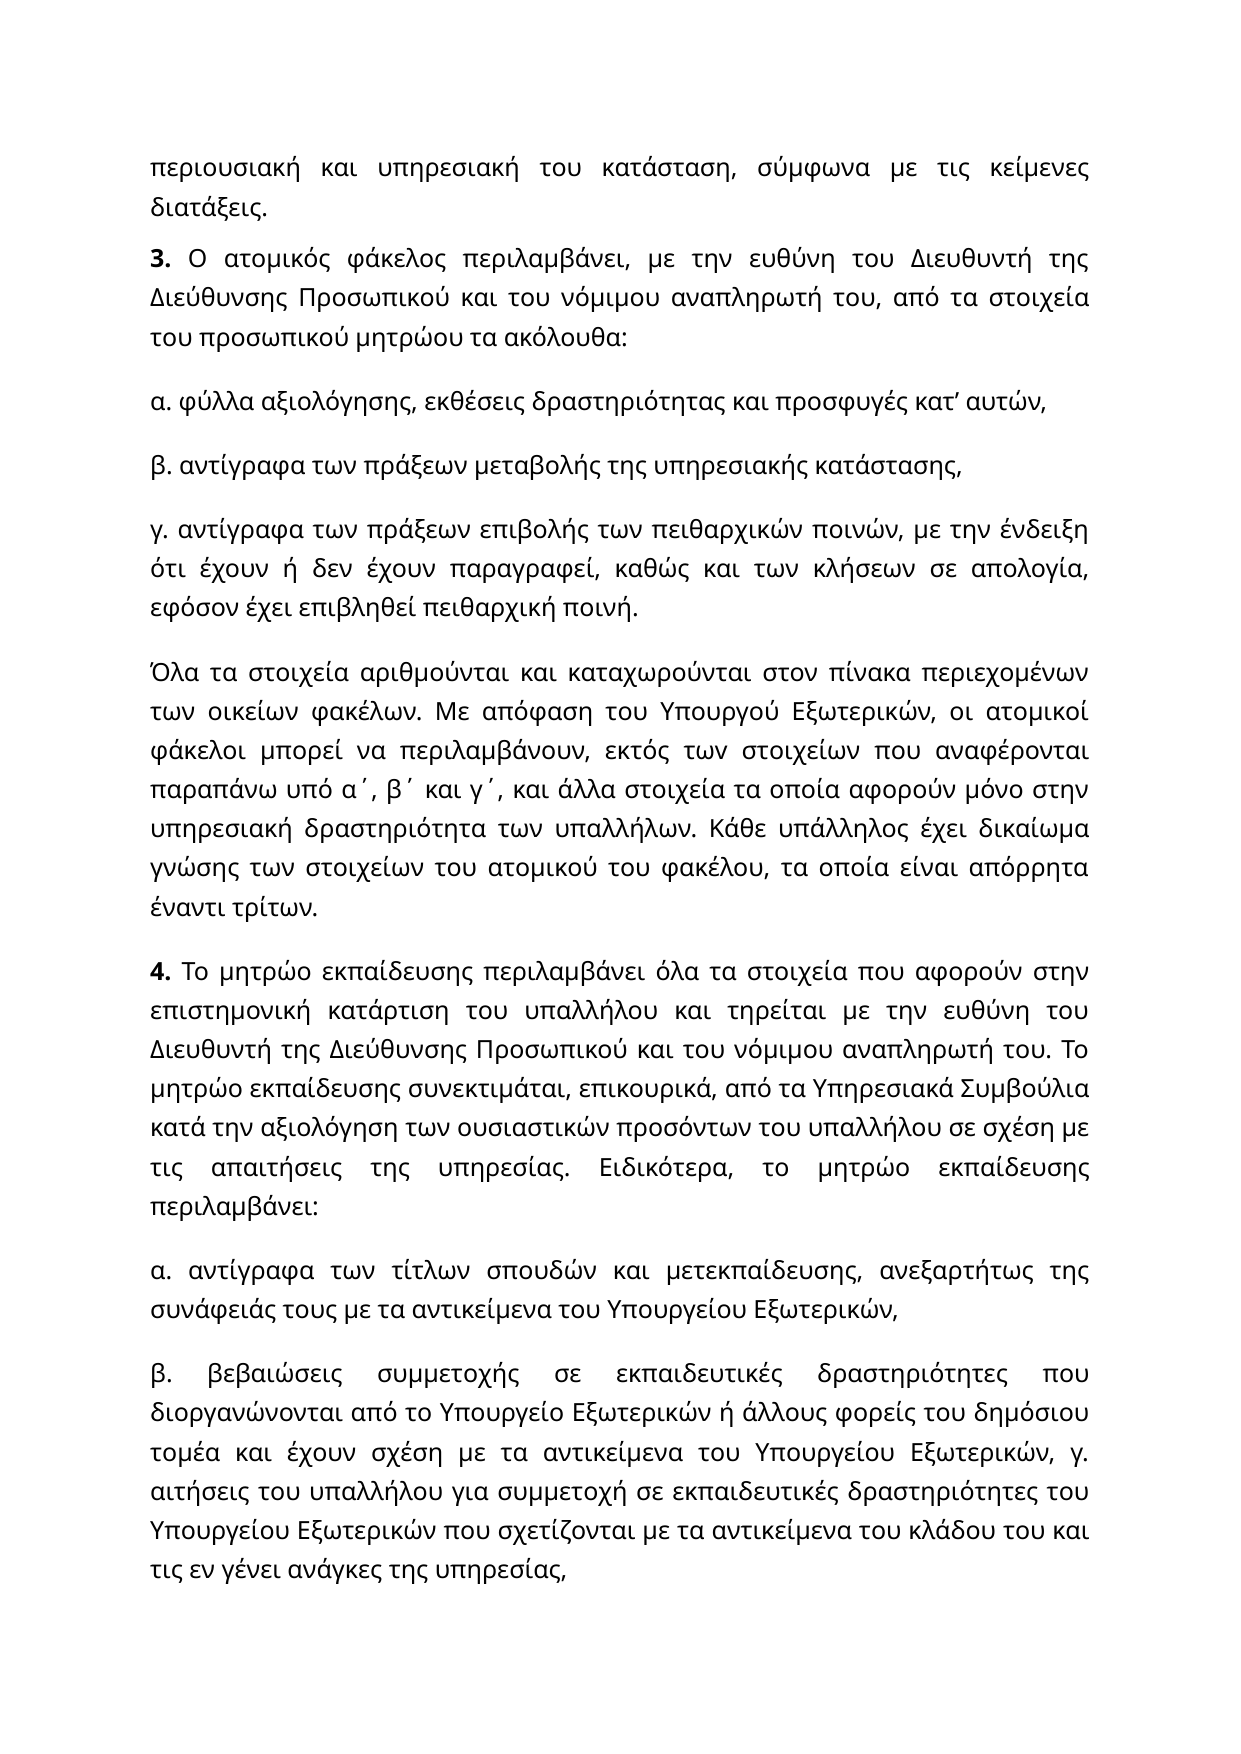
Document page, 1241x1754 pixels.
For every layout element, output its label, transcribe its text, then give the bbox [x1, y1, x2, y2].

text Όλα τα στοιχεία αριθμούνται και καταχωρούνται στον πίνακα περιεχομένων των οικείων φακέλων. Με απόφαση του Υπουργού Εξωτερικών, οι ατομικοί φάκελοι μπορεί να περιλαμβάνουν, εκτός τωv στοιχείων που αναφέρονται παραπάνω υπό α΄, β΄ και γ΄, και άλλα στοιχεία τα οποία αφορούν μόνο στην υπηρεσιακή δραστηριότητα των υπαλλήλων. Κάθε υπάλληλος έχει δικαίωμα γνώσης των στοιχείων του ατομικού του φακέλου, τα οποία είναι απόρρητα έναντι τρίτων. [150, 654, 1090, 923]
text γ. αντίγραφα των πράξεων επιβολής των πειθαρχικών ποινών, με την ένδειξη ότι έχουν ή δεν έχουν παραγραφεί, καθώς και των κλήσεων σε απολογία, εφόσον έχει επιβληθεί πειθαρχική ποινή. [150, 512, 1090, 624]
text 4. Το μητρώο εκπαίδευσης περιλαμβάνει όλα τα στοιχεία που αφορούν στην επιστημονική κατάρτιση του υπαλλήλου και τηρείται με την ευθύνη του Διευθυντή της Διεύθυνσης Προσωπικού και του νόμιμου αναπληρωτή του. Το μητρώο εκπαίδευσης συνεκτιμάται, επικουρικά, από τα Υπηρεσιακά Συμβούλια κατά την αξιολόγηση των ουσιαστικών προσόντων του υπαλλήλου σε σχέση με τις απαιτήσεις της υπηρεσίας. Ειδικότερα, το μητρώο εκπαίδευσης περιλαμβάνει: [150, 953, 1090, 1222]
text α. αντίγραφα των τίτλων σπουδών και μετεκπαίδευσης, ανεξαρτήτως της συνάφειάς τους με τα αντικείμενα του Υπουργείου Εξωτερικών, [150, 1252, 1090, 1326]
text β. βεβαιώσεις συμμετοχής σε εκπαιδευτικές δραστηριότητες που διοργανώνονται από το Υπουργείο Εξωτερικών ή άλλους φορείς του δημόσιου τομέα και έχουν σχέση με τα αντικείμενα του Υπουργείου Εξωτερικών, γ. αιτήσεις του υπαλλήλου για συμμετοχή σε εκπαιδευτικές δραστηριότητες του Υπουργείου Εξωτερικών που σχετίζονται με τα αντικείμενα του κλάδου του και τις εν γένει ανάγκες της υπηρεσίας, [150, 1356, 1090, 1586]
text α. φύλλα αξιολόγησης, εκθέσεις δραστηριότητας και προσφυγές κατ’ αυτών, [150, 383, 1090, 417]
text 3. Ο ατομικός φάκελος περιλαμβάνει, με την ευθύνη του Διευθυντή της Διεύθυνσης Προσωπικού και του νόμιμου αναπληρωτή του, από τα στοιχεία του προσωπικού μητρώου τα ακόλουθα: [150, 241, 1090, 353]
text περιουσιακή και υπηρεσιακή του κατάσταση, σύμφωνα με τις κείμενες διατάξεις. [150, 150, 1090, 223]
text β. αντίγραφα των πράξεων μεταβολής της υπηρεσιακής κατάστασης, [150, 447, 1090, 482]
